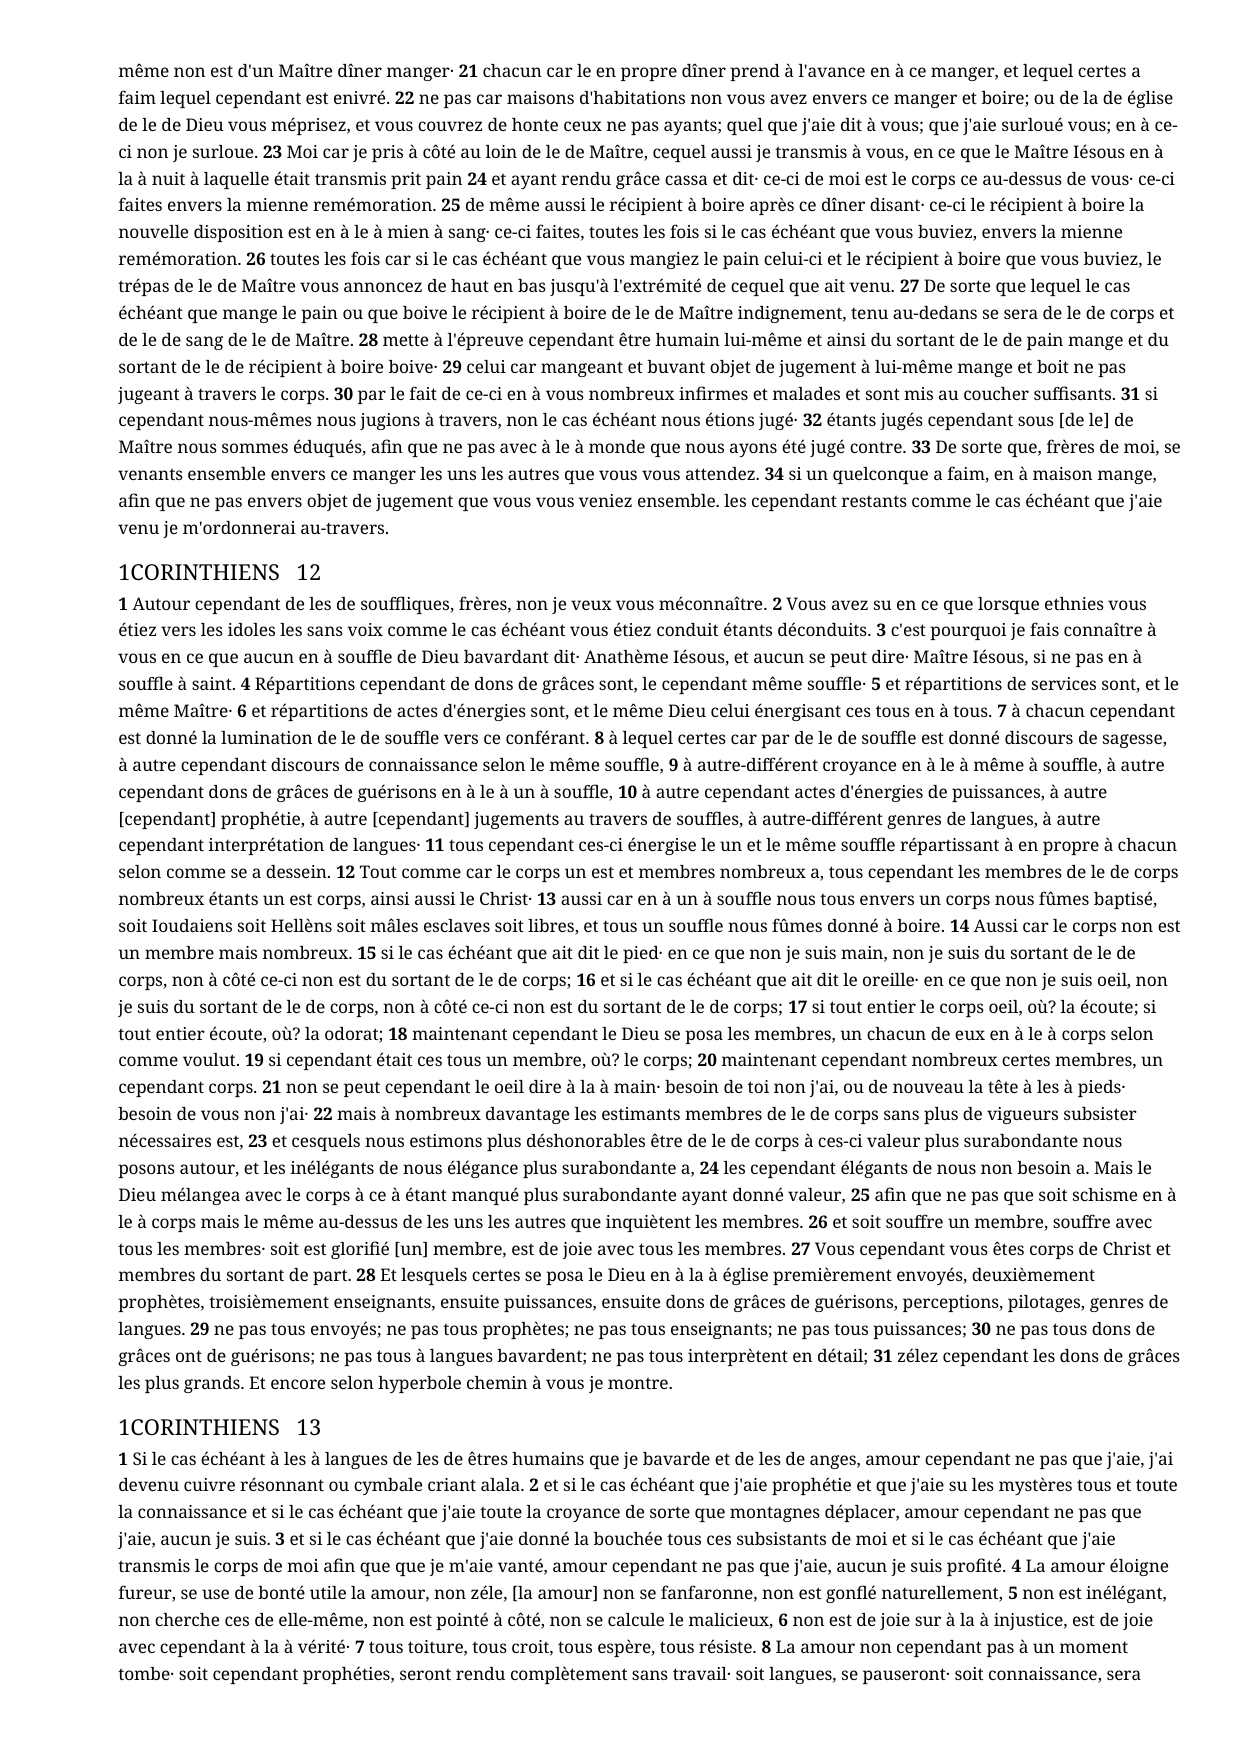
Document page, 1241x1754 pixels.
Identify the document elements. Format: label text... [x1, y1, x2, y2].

text 1CORINTHIENS 13 [118, 1412, 1181, 1442]
text 1 Si le cas échéant à les à langues de les de êtres humains que je bavarde et de les de anges, amour cependant ne pas que j'aie, j'ai devenu cuivre résonnant ou cymbale criant alala. 2 et si le cas échéant que j'aie prophétie et que j'aie su les mystères tous et toute la connaissance et si le cas échéant que j'aie toute la croyance de sorte que montagnes déplacer, amour cependant ne pas que j'aie, aucun je suis. 3 et si le cas échéant que j'aie donné la bouchée tous ces subsistants de moi et si le cas échéant que j'aie transmis le corps de moi afin que que je m'aie vanté, amour cependant ne pas que j'aie, aucun je suis profité. 4 La amour éloigne fureur, se use de bonté utile la amour, non zéle, [la amour] non se fanfaronne, non est gonflé naturellement, 5 non est inélégant, non cherche ces de elle-même, non est pointé à côté, non se calcule le malicieux, 6 non est de joie sur à la à injustice, est de joie avec cependant à la à vérité· 7 tous toiture, tous croit, tous espère, tous résiste. 8 La amour non cependant pas à un moment tombe· soit cependant prophéties, seront rendu complètement sans travail· soit langues, se pauseront· soit connaissance, sera [118, 1447, 1181, 1685]
text même non est d'un Maître dîner manger· 21 chacun car le en propre dîner prend à l'avance en à ce manger, et lequel certes a faim lequel cependant est enivré. 22 ne pas car maisons d'habitations non vous avez envers ce manger et boire; ou de la de église de le de Dieu vous méprisez, et vous couvrez de honte ceux ne pas ayants; quel que j'aie dit à vous; que j'aie surloué vous; en à ce-ci non je surloue. 23 Moi car je pris à côté au loin de le de Maître, cequel aussi je transmis à vous, en ce que le Maître Iésous en à la à nuit à laquelle était transmis prit pain 24 et ayant rendu grâce cassa et dit· ce-ci de moi est le corps ce au-dessus de vous· ce-ci faites envers la mienne remémoration. 25 de même aussi le récipient à boire après ce dîner disant· ce-ci le récipient à boire la nouvelle disposition est en à le à mien à sang· ce-ci faites, toutes les fois si le cas échéant que vous buviez, envers la mienne remémoration. 26 toutes les fois car si le cas échéant que vous mangiez le pain celui-ci et le récipient à boire que vous buviez, le trépas de le de Maître vous annoncez de haut en bas jusqu'à l'extrémité de cequel que ait venu. 27 De sorte que lequel le cas échéant que mange le pain ou que boive le récipient à boire de le de Maître indignement, tenu au-dedans se sera de le de corps et de le de sang de le de Maître. 28 mette à l'épreuve cependant être humain lui-même et ainsi du sortant de le de pain mange et du sortant de le de récipient à boire boive· 29 celui car mangeant et buvant objet de jugement à lui-même mange et boit ne pas jugeant à travers le corps. 30 par le fait de ce-ci en à vous nombreux infirmes et malades et sont mis au coucher suffisants. 31 si cependant nous-mêmes nous jugions à travers, non le cas échéant nous étions jugé· 32 étants jugés cependant sous [de le] de Maître nous sommes éduqués, afin que ne pas avec à le à monde que nous ayons été jugé contre. 33 De sorte que, frères de moi, se venants ensemble envers ce manger les uns les autres que vous vous attendez. 34 si un quelconque a faim, en à maison mange, afin que ne pas envers objet de jugement que vous vous veniez ensemble. les cependant restants comme le cas échéant que j'aie venu je m'ordonnerai au-travers. [118, 59, 1181, 539]
text 1 Autour cependant de les de souffliques, frères, non je veux vous méconnaître. 2 Vous avez su en ce que lorsque ethnies vous étiez vers les idoles les sans voix comme le cas échéant vous étiez conduit étants déconduits. 3 c'est pourquoi je fais connaître à vous en ce que aucun en à souffle de Dieu bavardant dit· Anathème Iésous, et aucun se peut dire· Maître Iésous, si ne pas en à souffle à saint. 4 Répartitions cependant de dons de grâces sont, le cependant même souffle· 5 et répartitions de services sont, et le même Maître· 6 et répartitions de actes d'énergies sont, et le même Dieu celui énergisant ces tous en à tous. 7 à chacun cependant est donné la lumination de le de souffle vers ce conférant. 8 à lequel certes car par de le de souffle est donné discours de sagesse, à autre cependant discours de connaissance selon le même souffle, 9 à autre-différent croyance en à le à même à souffle, à autre cependant dons de grâces de guérisons en à le à un à souffle, 10 à autre cependant actes d'énergies de puissances, à autre [cependant] prophétie, à autre [cependant] jugements au travers de souffles, à autre-différent genres de langues, à autre cependant interprétation de langues· 11 tous cependant ces-ci énergise le un et le même souffle répartissant à en propre à chacun selon comme se a dessein. 12 Tout comme car le corps un est et membres nombreux a, tous cependant les membres de le de corps nombreux étants un est corps, ainsi aussi le Christ· 13 aussi car en à un à souffle nous tous envers un corps nous fûmes baptisé, soit Ioudaiens soit Hellèns soit mâles esclaves soit libres, et tous un souffle nous fûmes donné à boire. 14 Aussi car le corps non est un membre mais nombreux. 15 si le cas échéant que ait dit le pied· en ce que non je suis main, non je suis du sortant de le de corps, non à côté ce-ci non est du sortant de le de corps; 16 et si le cas échéant que ait dit le oreille· en ce que non je suis oeil, non je suis du sortant de le de corps, non à côté ce-ci non est du sortant de le de corps; 17 si tout entier le corps oeil, où? la écoute; si tout entier écoute, où? la odorat; 18 maintenant cependant le Dieu se posa les membres, un chacun de eux en à le à corps selon comme voulut. 19 si cependant était ces tous un membre, où? le corps; 20 maintenant cependant nombreux certes membres, un cependant corps. 21 non se peut cependant le oeil dire à la à main· besoin de toi non j'ai, ou de nouveau la tête à les à pieds· besoin de vous non j'ai· 22 mais à nombreux davantage les estimants membres de le de corps sans plus de vigueurs subsister nécessaires est, 23 et cesquels nous estimons plus déshonorables être de le de corps à ces-ci valeur plus surabondante nous posons autour, et les inélégants de nous élégance plus surabondante a, 24 les cependant élégants de nous non besoin a. Mais le Dieu mélangea avec le corps à ce à étant manqué plus surabondante ayant donné valeur, 25 afin que ne pas que soit schisme en à le à corps mais le même au-dessus de les uns les autres que inquiètent les membres. 26 et soit souffre un membre, souffre avec tous les membres· soit est glorifié [un] membre, est de joie avec tous les membres. 27 Vous cependant vous êtes corps de Christ et membres du sortant de part. 28 Et lesquels certes se posa le Dieu en à la à église premièrement envoyés, deuxièmement prophètes, troisièmement enseignants, ensuite puissances, ensuite dons de grâces de guérisons, perceptions, pilotages, genres de langues. 29 ne pas tous envoyés; ne pas tous prophètes; ne pas tous enseignants; ne pas tous puissances; 30 ne pas tous dons de grâces ont de guérisons; ne pas tous à langues bavardent; ne pas tous interprètent en détail; 31 zélez cependant les dons de grâces les plus grands. Et encore selon hyperbole chemin à vous je montre. [118, 592, 1181, 1394]
text 1CORINTHIENS 12 [118, 557, 1181, 587]
